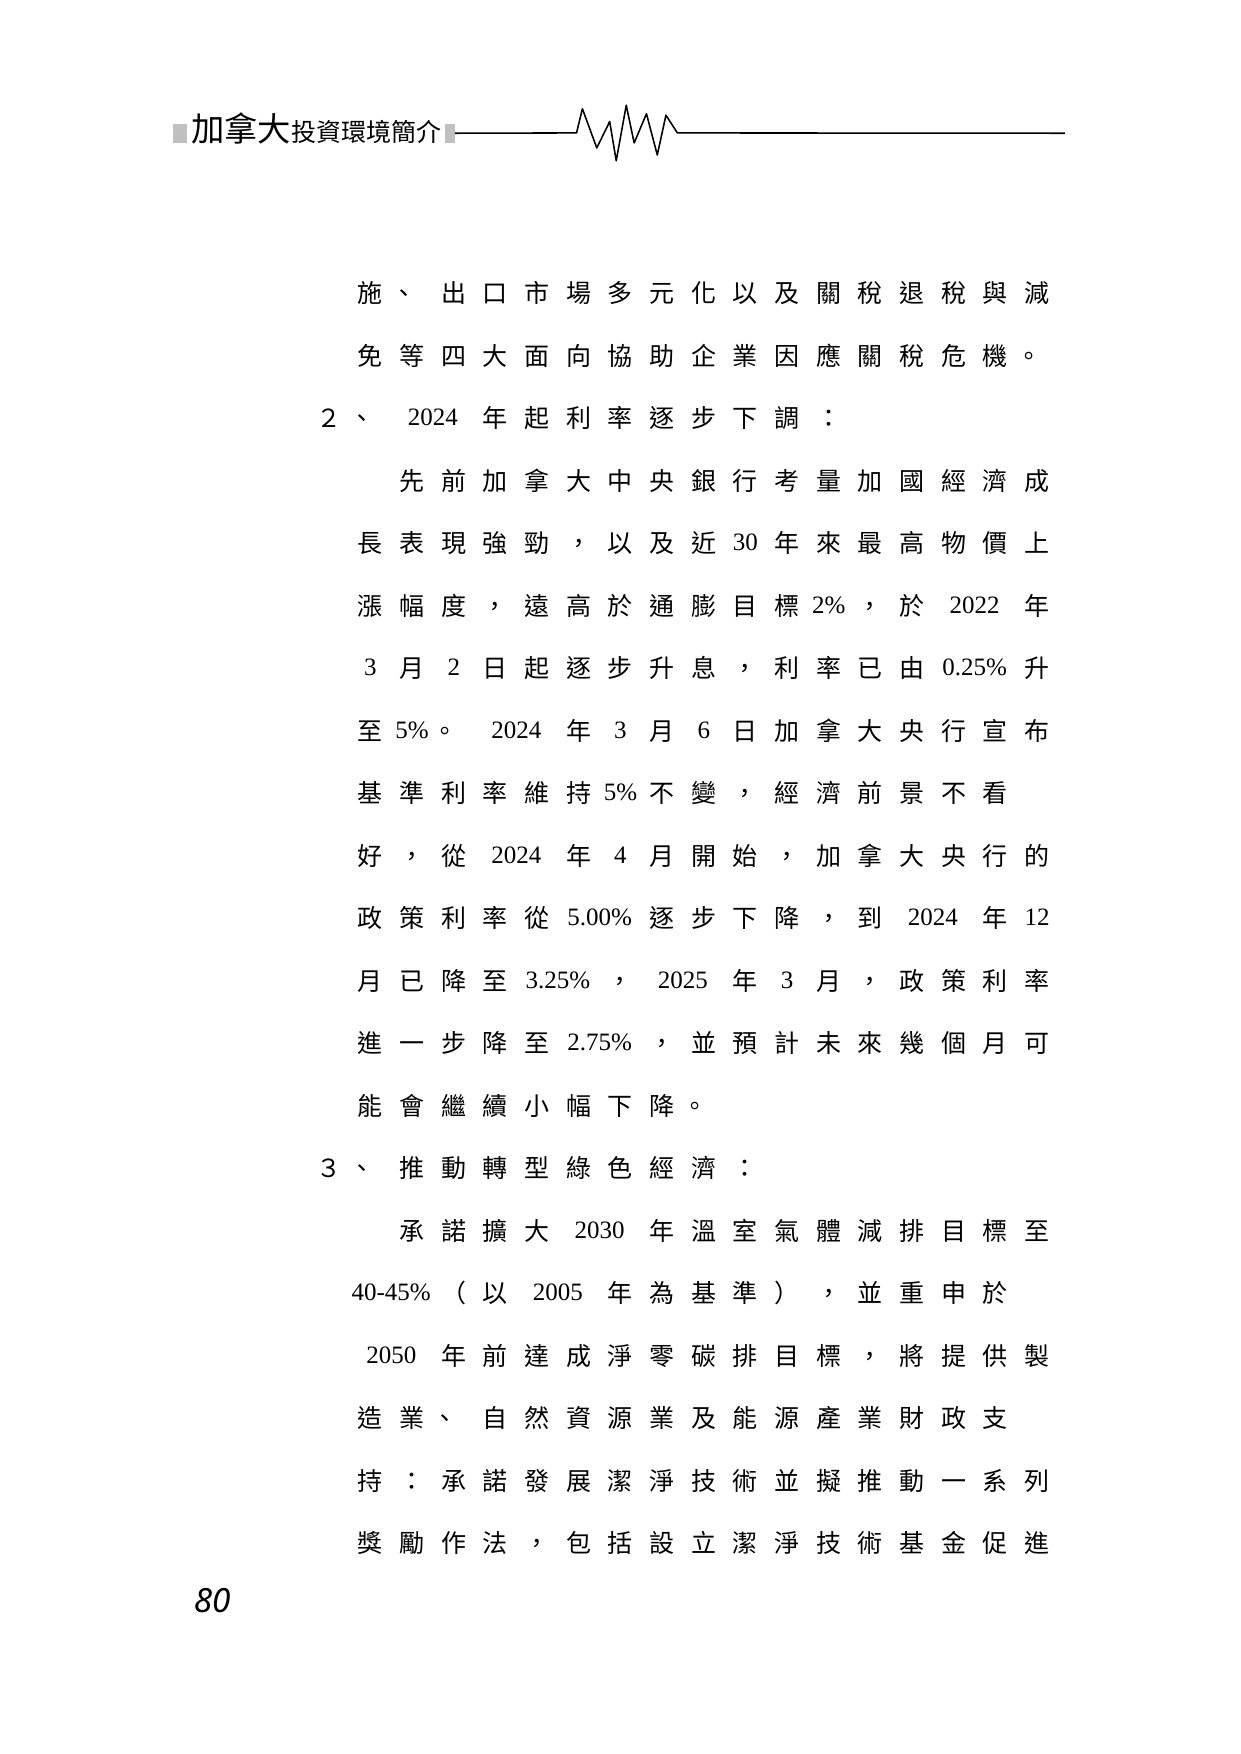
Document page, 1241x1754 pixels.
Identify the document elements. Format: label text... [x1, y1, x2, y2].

text 先前加拿大中央銀行考量加國經濟成長表現強勁，以及近30年來最高物價上漲幅度，遠高於通膨目標2%，於2022年3月2日起逐步升息，利率已由0.25%升至5%。2024年3月6日加拿大央行宣布基準利率維持5%不變，經濟前景不看好，從2024年4月開始，加拿大央行的政策利率從5.00%逐步下降，到2024年12月已降至3.25%，2025年3月，政策利率進一步降至2.75%，並預計未來幾個月可能會繼續小幅下降。 [330, 438, 1058, 1125]
text 承諾擴大2030年溫室氣體減排目標至40-45%（以2005年為基準），並重申於2050年前達成淨零碳排目標，將提供製造業、自然資源業及能源產業財政支持：承諾發展潔淨技術並擬推動一系列獎勵作法，包括設立潔淨技術基金促進 [330, 1188, 1058, 1563]
text ３、推動轉型綠色經濟： [281, 1125, 1058, 1188]
text ２、2024年起利率逐步下調： [281, 375, 1058, 438]
text 施、出口市場多元化以及關稅退稅與減免等四大面向協助企業因應關稅危機。 [330, 250, 1058, 375]
